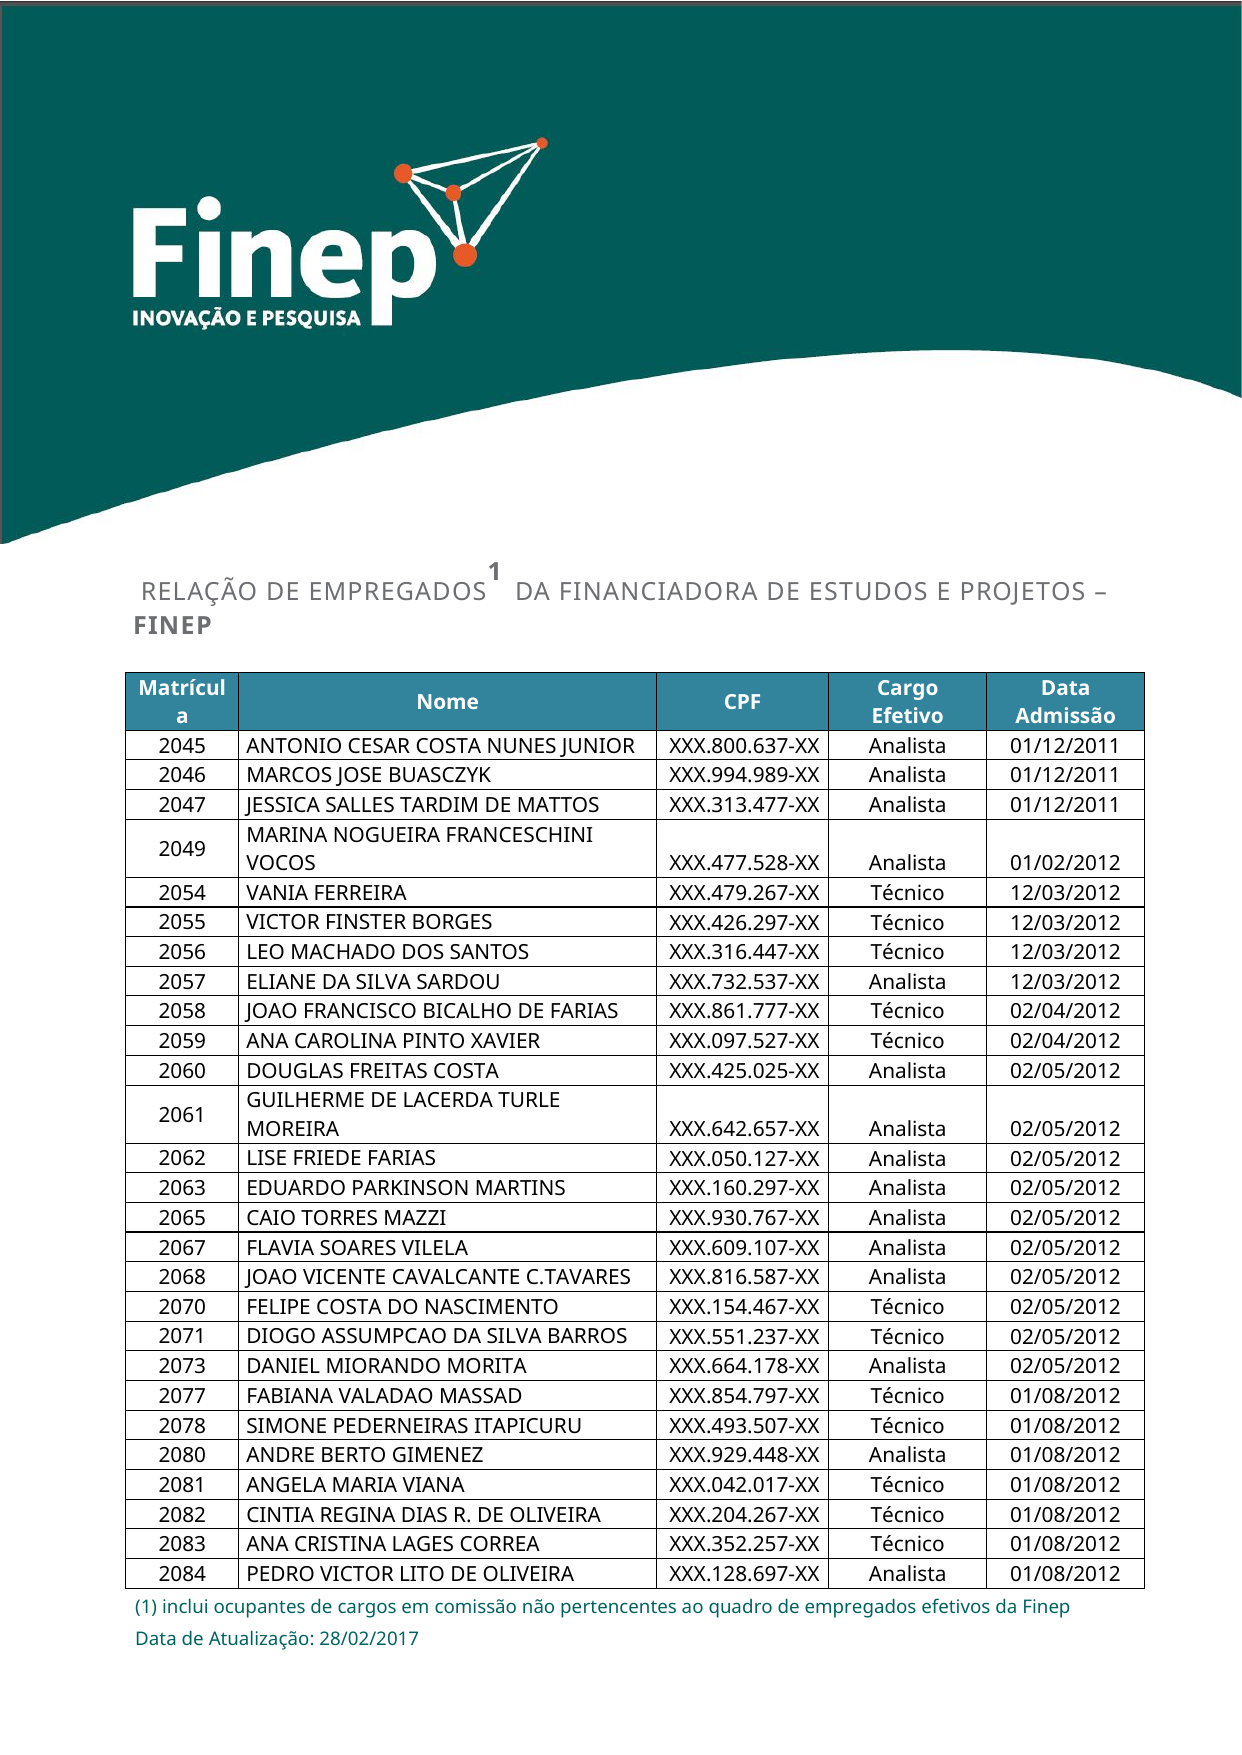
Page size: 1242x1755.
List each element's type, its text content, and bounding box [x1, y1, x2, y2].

table_cell EDUARDO PARKINSON MARTINS [239, 1173, 656, 1202]
table_cell FELIPE COSTA DO NASCIMENTO [239, 1292, 656, 1321]
table_cell XXX.816.587-XX [657, 1262, 828, 1291]
table_cell ANDRE BERTO GIMENEZ [239, 1440, 656, 1469]
table_cell PEDRO VICTOR LITO DE OLIVEIRA [239, 1559, 656, 1588]
table_cell 01/08/2012 [987, 1559, 1144, 1588]
table_cell 2071 [126, 1322, 238, 1350]
table_cell XXX.800.637-XX [657, 731, 828, 759]
table_cell XXX.479.267-XX [657, 878, 828, 906]
table_cell 2081 [126, 1470, 238, 1499]
table_cell XXX.426.297-XX [657, 908, 828, 936]
table_cell 02/05/2012 [987, 1233, 1144, 1261]
table_cell 01/08/2012 [987, 1381, 1144, 1409]
table_cell Analista [829, 731, 986, 759]
table_cell 01/12/2011 [987, 790, 1144, 819]
table_cell Analista [829, 1203, 986, 1231]
table_header Cargo Efetivo [829, 673, 986, 730]
table_cell 12/03/2012 [987, 908, 1144, 936]
table_cell 2057 [126, 967, 238, 995]
table_cell JOAO FRANCISCO BICALHO DE FARIAS [239, 996, 656, 1025]
table_cell Analista [829, 1440, 986, 1469]
table_cell Analista [829, 760, 986, 789]
table_header CPF [657, 673, 828, 730]
table_cell 2065 [126, 1203, 238, 1231]
table_cell 2070 [126, 1292, 238, 1321]
table_cell JOAO VICENTE CAVALCANTE C.TAVARES [239, 1262, 656, 1291]
table_cell Analista [829, 967, 986, 995]
table_cell Analista [829, 790, 986, 819]
table_cell MARINA NOGUEIRA FRANCESCHINI VOCOS [239, 820, 656, 877]
table_cell XXX.994.989-XX [657, 760, 828, 789]
table_cell Analista [829, 1351, 986, 1380]
table_cell Técnico [829, 878, 986, 906]
table_cell ANA CRISTINA LAGES CORREA [239, 1529, 656, 1558]
table_cell 2054 [126, 878, 238, 906]
table_cell Analista [829, 820, 986, 877]
table_cell LEO MACHADO DOS SANTOS [239, 937, 656, 966]
table_cell XXX.732.537-XX [657, 967, 828, 995]
table_cell FABIANA VALADAO MASSAD [239, 1381, 656, 1409]
table_cell CAIO TORRES MAZZI [239, 1203, 656, 1231]
table_cell SIMONE PEDERNEIRAS ITAPICURU [239, 1411, 656, 1439]
table_cell 01/12/2011 [987, 760, 1144, 789]
table_cell XXX.316.447-XX [657, 937, 828, 966]
table_cell 02/04/2012 [987, 1026, 1144, 1055]
table_cell 2045 [126, 731, 238, 759]
table_cell 2055 [126, 908, 238, 936]
table_cell XXX.861.777-XX [657, 996, 828, 1025]
table_cell XXX.050.127-XX [657, 1144, 828, 1172]
table_cell Técnico [829, 1026, 986, 1055]
table_cell 02/05/2012 [987, 1203, 1144, 1231]
table_cell XXX.042.017-XX [657, 1470, 828, 1499]
table_cell 02/05/2012 [987, 1292, 1144, 1321]
table_cell Analista [829, 1056, 986, 1084]
table_cell Técnico [829, 1500, 986, 1528]
table_cell Técnico [829, 996, 986, 1025]
table_cell Analista [829, 1262, 986, 1291]
table_cell XXX.313.477-XX [657, 790, 828, 819]
table_cell XXX.642.657-XX [657, 1086, 828, 1142]
table_cell XXX.425.025-XX [657, 1056, 828, 1084]
table_cell 2068 [126, 1262, 238, 1291]
table_cell DOUGLAS FREITAS COSTA [239, 1056, 656, 1084]
table_cell 02/05/2012 [987, 1262, 1144, 1291]
table_cell Técnico [829, 1470, 986, 1499]
table_cell FLAVIA SOARES VILELA [239, 1233, 656, 1261]
table_cell Técnico [829, 1411, 986, 1439]
table_cell 01/08/2012 [987, 1500, 1144, 1528]
table_cell Técnico [829, 1529, 986, 1558]
table_cell 2046 [126, 760, 238, 789]
table_cell 2078 [126, 1411, 238, 1439]
table_cell XXX.128.697-XX [657, 1559, 828, 1588]
table_cell 02/05/2012 [987, 1056, 1144, 1084]
table_cell 2060 [126, 1056, 238, 1084]
table_cell XXX.664.178-XX [657, 1351, 828, 1380]
table_cell 2084 [126, 1559, 238, 1588]
table_cell 2059 [126, 1026, 238, 1055]
table_cell XXX.929.448-XX [657, 1440, 828, 1469]
table_cell Técnico [829, 937, 986, 966]
table_cell Técnico [829, 1322, 986, 1350]
table_cell JESSICA SALLES TARDIM DE MATTOS [239, 790, 656, 819]
table_cell ANA CAROLINA PINTO XAVIER [239, 1026, 656, 1055]
table_cell 2047 [126, 790, 238, 819]
table_cell 01/02/2012 [987, 820, 1144, 877]
table_cell Analista [829, 1086, 986, 1142]
table_cell 2080 [126, 1440, 238, 1469]
table_cell MARCOS JOSE BUASCZYK [239, 760, 656, 789]
table_cell 2058 [126, 996, 238, 1025]
table_cell XXX.493.507-XX [657, 1411, 828, 1439]
table_cell 2063 [126, 1173, 238, 1202]
table_cell XXX.551.237-XX [657, 1322, 828, 1350]
table_cell Técnico [829, 1292, 986, 1321]
table_cell 2083 [126, 1529, 238, 1558]
table_cell CINTIA REGINA DIAS R. DE OLIVEIRA [239, 1500, 656, 1528]
table_cell 2073 [126, 1351, 238, 1380]
table_header Data Admissão [987, 673, 1144, 730]
table_cell XXX.154.467-XX [657, 1292, 828, 1321]
table_cell Técnico [829, 1381, 986, 1409]
table_cell Analista [829, 1233, 986, 1261]
table_header Nome [239, 673, 656, 730]
table_cell 01/08/2012 [987, 1529, 1144, 1558]
table_cell 02/05/2012 [987, 1086, 1144, 1142]
table_cell XXX.854.797-XX [657, 1381, 828, 1409]
table_cell GUILHERME DE LACERDA TURLE MOREIRA [239, 1086, 656, 1142]
table_cell 01/08/2012 [987, 1470, 1144, 1499]
table_cell 12/03/2012 [987, 967, 1144, 995]
table_cell Técnico [829, 908, 986, 936]
table_cell 2061 [126, 1086, 238, 1142]
table_cell Analista [829, 1559, 986, 1588]
table_cell Analista [829, 1144, 986, 1172]
table_cell XXX.097.527-XX [657, 1026, 828, 1055]
table_cell XXX.160.297-XX [657, 1173, 828, 1202]
table_cell XXX.477.528-XX [657, 820, 828, 877]
table_cell 01/08/2012 [987, 1440, 1144, 1469]
table_cell 02/05/2012 [987, 1173, 1144, 1202]
table_cell 2082 [126, 1500, 238, 1528]
table_cell 01/12/2011 [987, 731, 1144, 759]
table_cell 2056 [126, 937, 238, 966]
table_cell DIOGO ASSUMPCAO DA SILVA BARROS [239, 1322, 656, 1350]
table_cell 02/05/2012 [987, 1144, 1144, 1172]
table_cell Analista [829, 1173, 986, 1202]
table_cell 12/03/2012 [987, 878, 1144, 906]
table_cell XXX.352.257-XX [657, 1529, 828, 1558]
table_cell 2062 [126, 1144, 238, 1172]
table_cell DANIEL MIORANDO MORITA [239, 1351, 656, 1380]
table_cell 2049 [126, 820, 238, 877]
table_cell 02/04/2012 [987, 996, 1144, 1025]
table_cell 01/08/2012 [987, 1411, 1144, 1439]
table_cell 2067 [126, 1233, 238, 1261]
table_cell XXX.930.767-XX [657, 1203, 828, 1231]
table_cell XXX.609.107-XX [657, 1233, 828, 1261]
table_cell ANGELA MARIA VIANA [239, 1470, 656, 1499]
table_cell XXX.204.267-XX [657, 1500, 828, 1528]
table_cell 12/03/2012 [987, 937, 1144, 966]
table_cell ELIANE DA SILVA SARDOU [239, 967, 656, 995]
table_cell LISE FRIEDE FARIAS [239, 1144, 656, 1172]
table_cell VICTOR FINSTER BORGES [239, 908, 656, 936]
table_cell 02/05/2012 [987, 1322, 1144, 1350]
table_cell 2077 [126, 1381, 238, 1409]
table_cell 02/05/2012 [987, 1351, 1144, 1380]
table_cell VANIA FERREIRA [239, 878, 656, 906]
table_header Matrícula [126, 673, 238, 730]
table_cell ANTONIO CESAR COSTA NUNES JUNIOR [239, 731, 656, 759]
